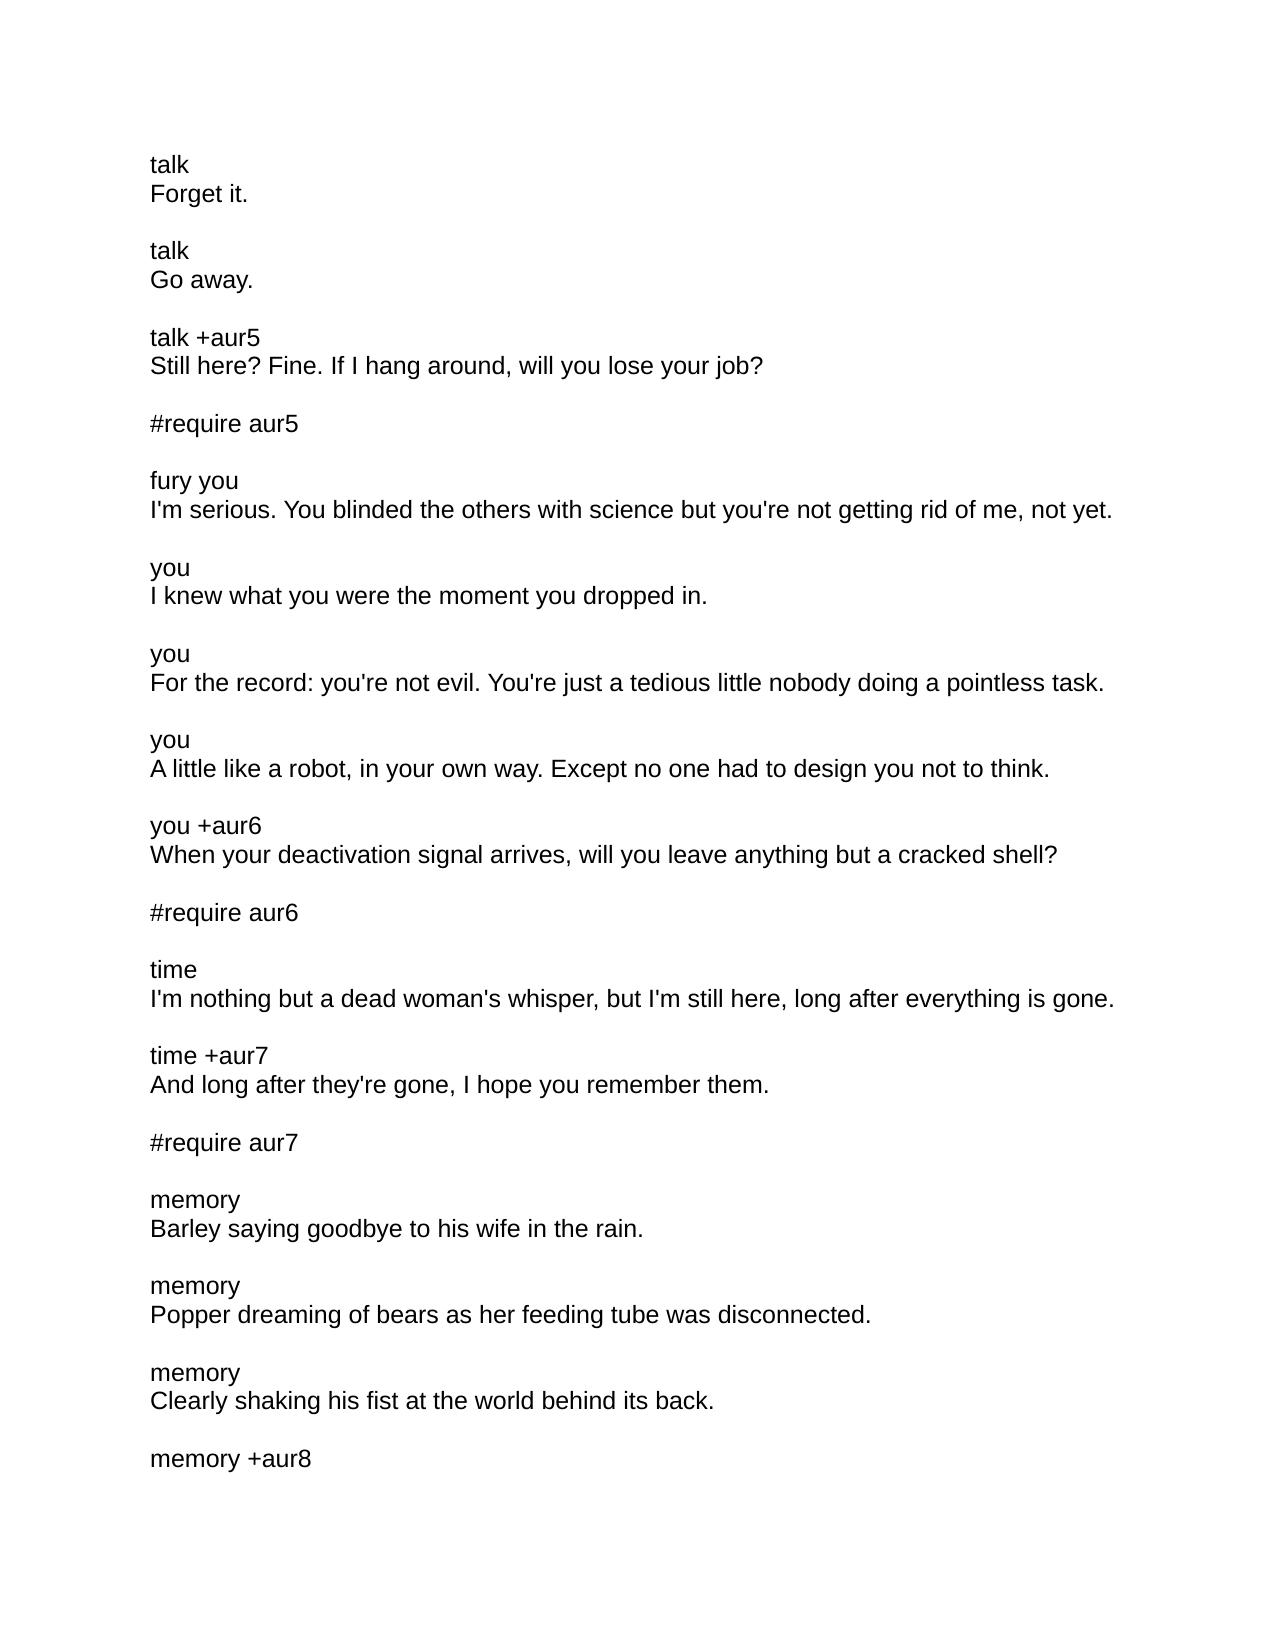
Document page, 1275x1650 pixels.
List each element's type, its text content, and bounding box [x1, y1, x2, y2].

text Still here? Fine. If I hang around, will you lose your job? [150, 351, 1125, 380]
text Forget it. [150, 179, 1125, 207]
text fury you [150, 466, 1125, 495]
text memory [150, 1185, 1125, 1214]
text talk +aur5 [150, 322, 1125, 351]
text memory [150, 1357, 1125, 1386]
text you +aur6 [150, 811, 1125, 840]
text memory +aur8 [150, 1444, 1125, 1472]
text you [150, 552, 1125, 581]
text you [150, 725, 1125, 754]
text Go away. [150, 265, 1125, 294]
text #require aur7 [150, 1127, 1125, 1156]
text For the record: you're not evil. You're just a tedious little nobody doing a pointless task. [150, 667, 1125, 696]
text I'm serious. You blinded the others with science but you're not getting rid of me, not yet. [150, 495, 1125, 524]
text Clearly shaking his fist at the world behind its back. [150, 1386, 1125, 1415]
text #require aur5 [150, 409, 1125, 437]
text And long after they're gone, I hope you remember them. [150, 1070, 1125, 1099]
text #require aur6 [150, 897, 1125, 926]
text talk [150, 150, 1125, 179]
text you [150, 639, 1125, 667]
text I knew what you were the moment you dropped in. [150, 581, 1125, 610]
text A little like a robot, in your own way. Except no one had to design you not to think. [150, 754, 1125, 782]
text Popper dreaming of bears as her feeding tube was disconnected. [150, 1300, 1125, 1329]
text time +aur7 [150, 1041, 1125, 1070]
text Barley saying goodbye to his wife in the rain. [150, 1214, 1125, 1242]
text When your deactivation signal arrives, will you leave anything but a cracked shell? [150, 840, 1125, 869]
text time [150, 955, 1125, 984]
text talk [150, 236, 1125, 265]
text memory [150, 1271, 1125, 1300]
text I'm nothing but a dead woman's whisper, but I'm still here, long after everything is gone. [150, 984, 1125, 1012]
